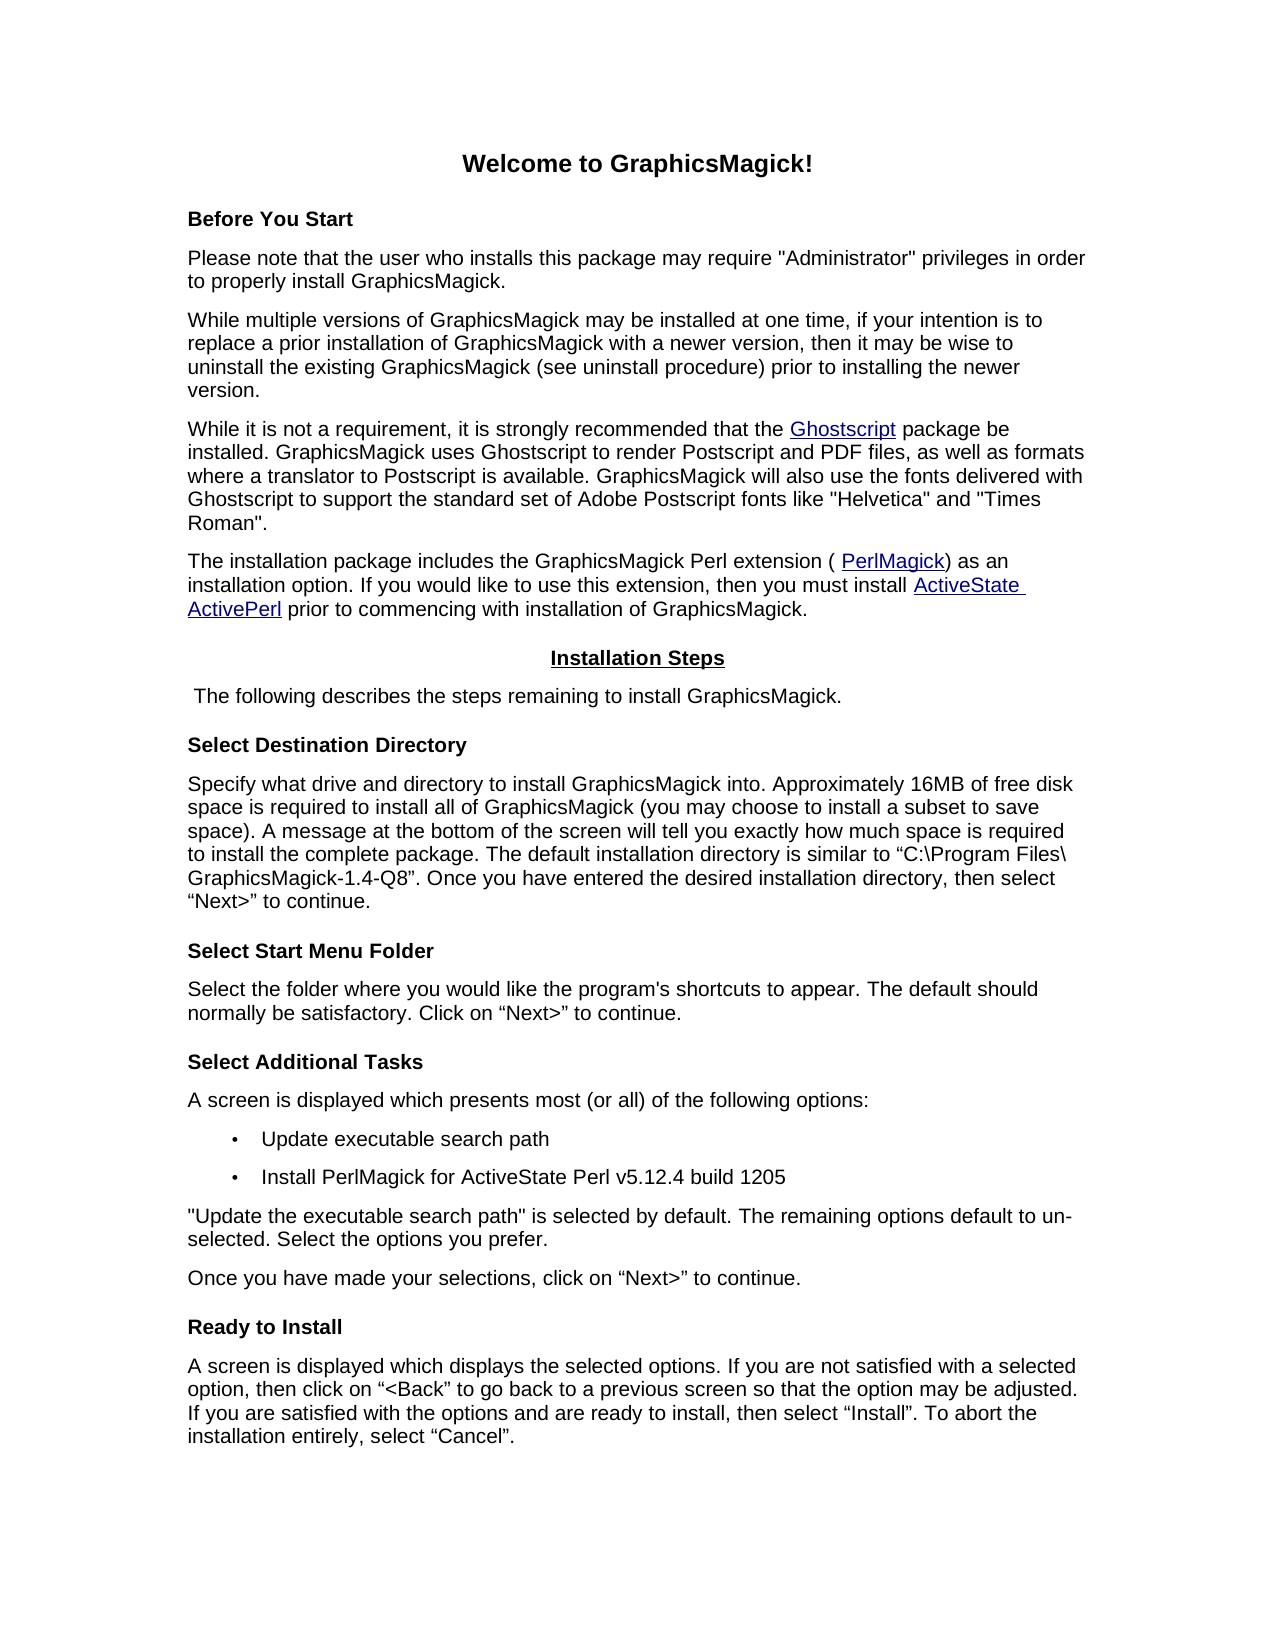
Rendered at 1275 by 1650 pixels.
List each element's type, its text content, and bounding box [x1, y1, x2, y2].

text A screen is displayed which displays the selected options. If you are not satisfied with a selected option, then click on “<Back” to go back to a previous screen so that the option may be adjusted. If you are satisfied with the options and are ready to install, then select “Install”. To abort the installation entirely, select “Cancel”. [187, 1354, 1087, 1448]
subtitle Select Destination Directory [187, 734, 1087, 757]
text The following describes the steps remaining to install GraphicsMagick. [187, 685, 1087, 708]
subtitle Select Additional Tasks [187, 1050, 1087, 1074]
text Select the folder where you would like the program's shortcuts to appear. The default should normally be satisfactory. Click on “Next>” to continue. [187, 978, 1087, 1025]
subtitle Ready to Install [187, 1316, 1087, 1339]
subtitle Before You Start [187, 207, 1087, 231]
text A screen is displayed which presents most (or all) of the following options: [187, 1089, 1087, 1112]
text While it is not a requirement, it is strongly recommended that the Ghostscript package be installed. GraphicsMagick uses Ghostscript to render Postscript and PDF files, as well as formats where a translator to Postscript is available. GraphicsMagick will also use the fonts delivered with Ghostscript to support the standard set of Adobe Postscript fonts like "Helvetica" and "Times Roman". [187, 417, 1087, 535]
text While multiple versions of GraphicsMagick may be installed at one time, if your intention is to replace a prior installation of GraphicsMagick with a newer version, then it may be wise to uninstall the existing GraphicsMagick (see uninstall procedure) prior to installing the newer version. [187, 308, 1087, 402]
text The installation package includes the GraphicsMagick Perl extension ( PerlMagick) as an installation option. If you would like to use this extension, then you must install ActiveState ActivePerl prior to commencing with installation of GraphicsMagick. [187, 550, 1087, 621]
text Once you have made your selections, click on “Next>” to continue. [187, 1266, 1087, 1290]
subtitle Welcome to GraphicsMagick! [187, 150, 1087, 178]
subtitle Select Start Menu Folder [187, 939, 1087, 963]
text "Update the executable search path" is selected by default. The remaining options default to un-selected. Select the options you prefer. [187, 1204, 1087, 1251]
list Update executable search path [232, 1127, 1087, 1151]
subtitle Installation Steps [187, 646, 1087, 670]
list Install PerlMagick for ActiveState Perl v5.12.4 build 1205 [232, 1166, 1087, 1189]
text Specify what drive and directory to install GraphicsMagick into. Approximately 16MB of free disk space is required to install all of GraphicsMagick (you may choose to install a subset to save space). A message at the bottom of the screen will tell you exactly how much space is required to install the complete package. The default installation directory is similar to “C:\Program Files\GraphicsMagick-1.4-Q8”. Once you have entered the desired installation directory, then select “Next>” to continue. [187, 772, 1087, 913]
text Please note that the user who installs this package may require "Administrator" privileges in order to properly install GraphicsMagick. [187, 246, 1087, 293]
